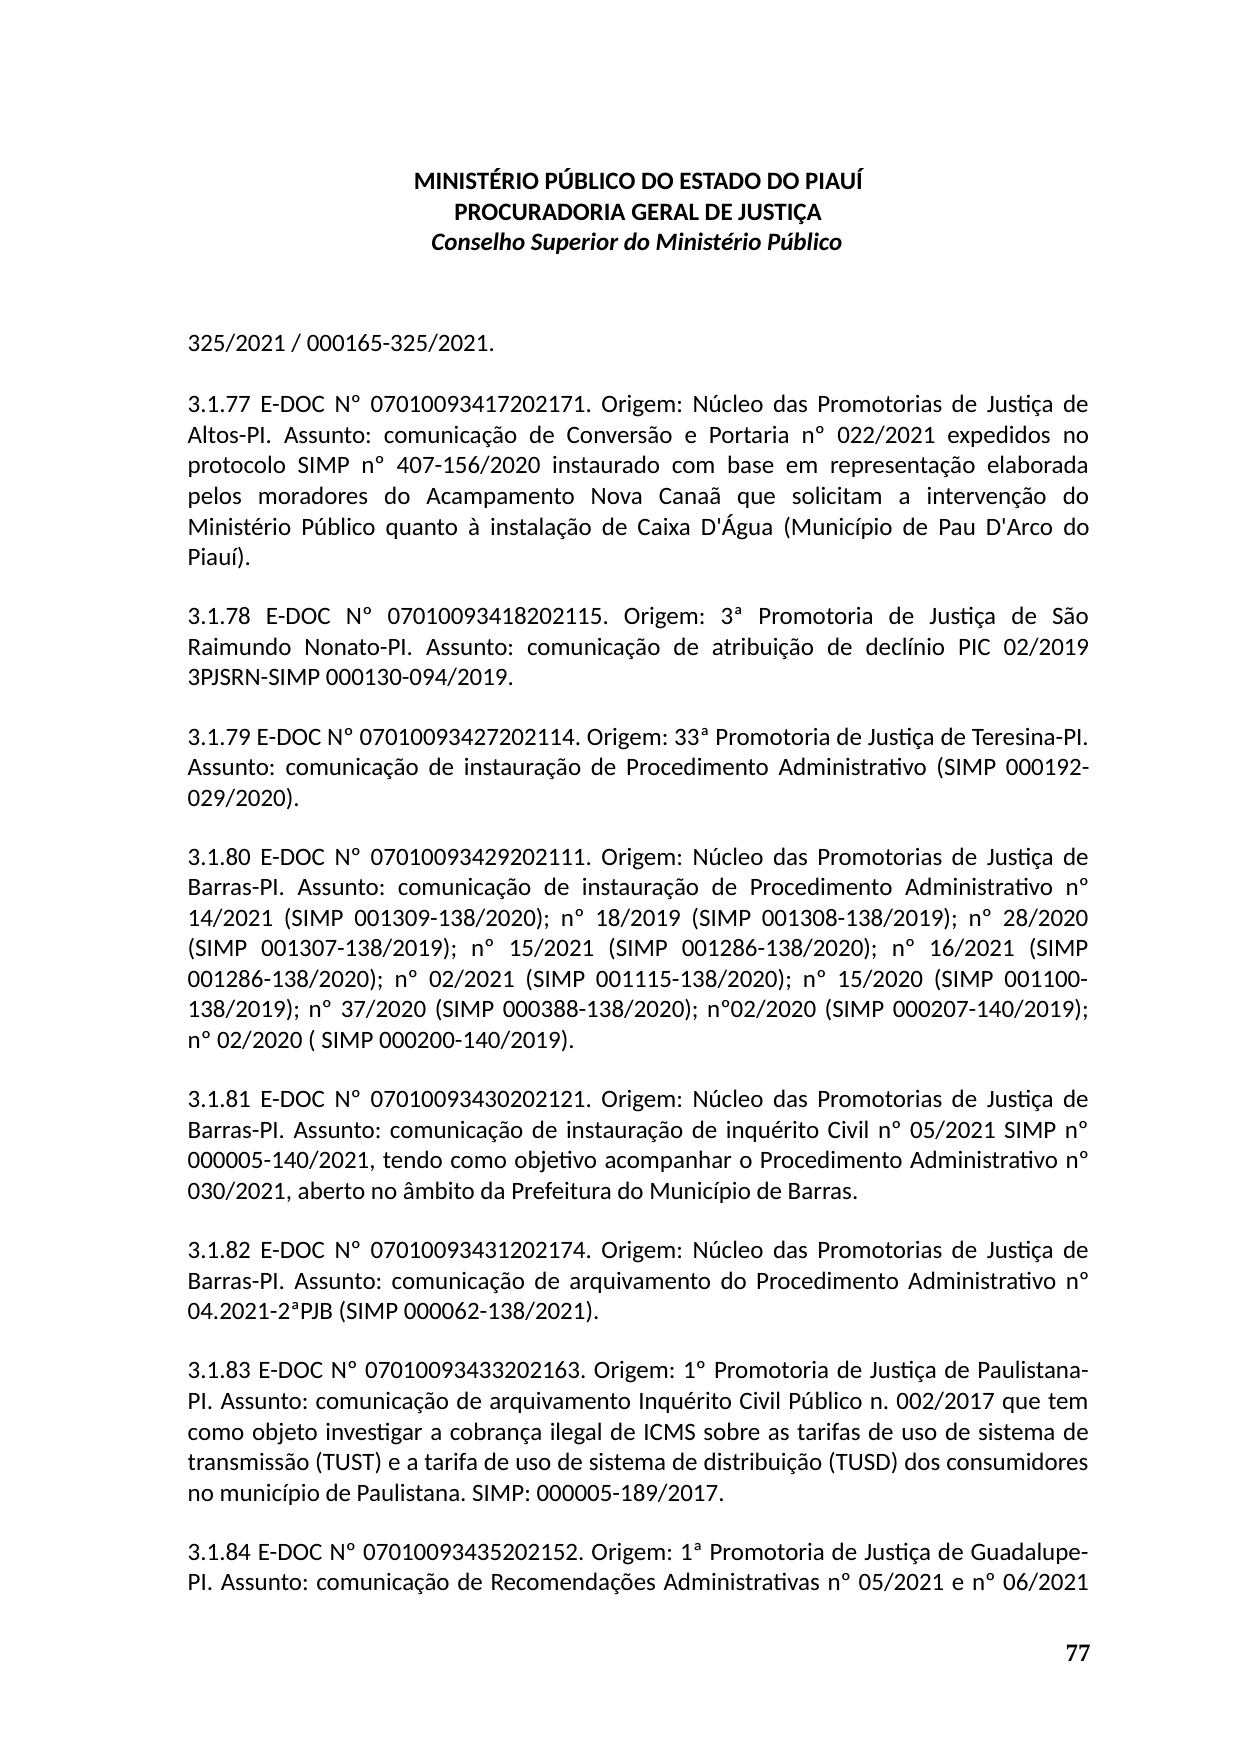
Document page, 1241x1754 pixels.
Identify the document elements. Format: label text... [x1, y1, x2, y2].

text 3.1.84 E-DOC Nº 07010093435202152. Origem: 1ª Promotoria de Justiça de Guadalupe-PI. Assunto: comunicação de Recomendações Administrativas nº 05/2021 e nº 06/2021 [187, 1536, 1090, 1597]
text 3.1.82 E-DOC Nº 07010093431202174. Origem: Núcleo das Promotorias de Justiça de Barras-PI. Assunto: comunicação de arquivamento do Procedimento Administrativo nº 04.2021-2ªPJB (SIMP 000062-138/2021). [187, 1234, 1090, 1326]
text 3.1.77 E-DOC Nº 07010093417202171. Origem: Núcleo das Promotorias de Justiça de Altos-PI. Assunto: comunicação de Conversão e Portaria nº 022/2021 expedidos no protocolo SIMP nº 407-156/2020 instaurado com base em representação elaborada pelos moradores do Acampamento Nova Canaã que solicitam a intervenção do Ministério Público quanto à instalação de Caixa D'Água (Município de Pau D'Arco do Piauí). [187, 388, 1090, 572]
text 3.1.78 E-DOC Nº 07010093418202115. Origem: 3ª Promotoria de Justiça de São Raimundo Nonato-PI. Assunto: comunicação de atribuição de declínio PIC 02/2019 3PJSRN-SIMP 000130-094/2019. [187, 600, 1090, 692]
text 3.1.81 E-DOC Nº 07010093430202121. Origem: Núcleo das Promotorias de Justiça de Barras-PI. Assunto: comunicação de instauração de inquérito Civil nº 05/2021 SIMP nº 000005-140/2021, tendo como objetivo acompanhar o Procedimento Administrativo nº 030/2021, aberto no âmbito da Prefeitura do Município de Barras. [187, 1083, 1090, 1206]
text 325/2021 / 000165-325/2021. [187, 327, 1090, 358]
text 3.1.83 E-DOC Nº 07010093433202163. Origem: 1º Promotoria de Justiça de Paulistana-PI. Assunto: comunicação de arquivamento Inquérito Civil Público n. 002/2017 que tem como objeto investigar a cobrança ilegal de ICMS sobre as tarifas de uso de sistema de transmissão (TUST) e a tarifa de uso de sistema de distribuição (TUSD) dos consumidores no município de Paulistana. SIMP: 000005-189/2017. [187, 1354, 1090, 1507]
text 3.1.79 E-DOC Nº 07010093427202114. Origem: 33ª Promotoria de Justiça de Teresina-PI. Assunto: comunicação de instauração de Procedimento Administrativo (SIMP 000192-029/2020). [187, 721, 1090, 812]
text 3.1.80 E-DOC Nº 07010093429202111. Origem: Núcleo das Promotorias de Justiça de Barras-PI. Assunto: comunicação de instauração de Procedimento Administrativo nº 14/2021 (SIMP 001309-138/2020); nº 18/2019 (SIMP 001308-138/2019); nº 28/2020 (SIMP 001307-138/2019); nº 15/2021 (SIMP 001286-138/2020); nº 16/2021 (SIMP 001286-138/2020); nº 02/2021 (SIMP 001115-138/2020); nº 15/2020 (SIMP 001100-138/2019); nº 37/2020 (SIMP 000388-138/2020); nº02/2020 (SIMP 000207-140/2019); nº 02/2020 ( SIMP 000200-140/2019). [187, 841, 1090, 1055]
